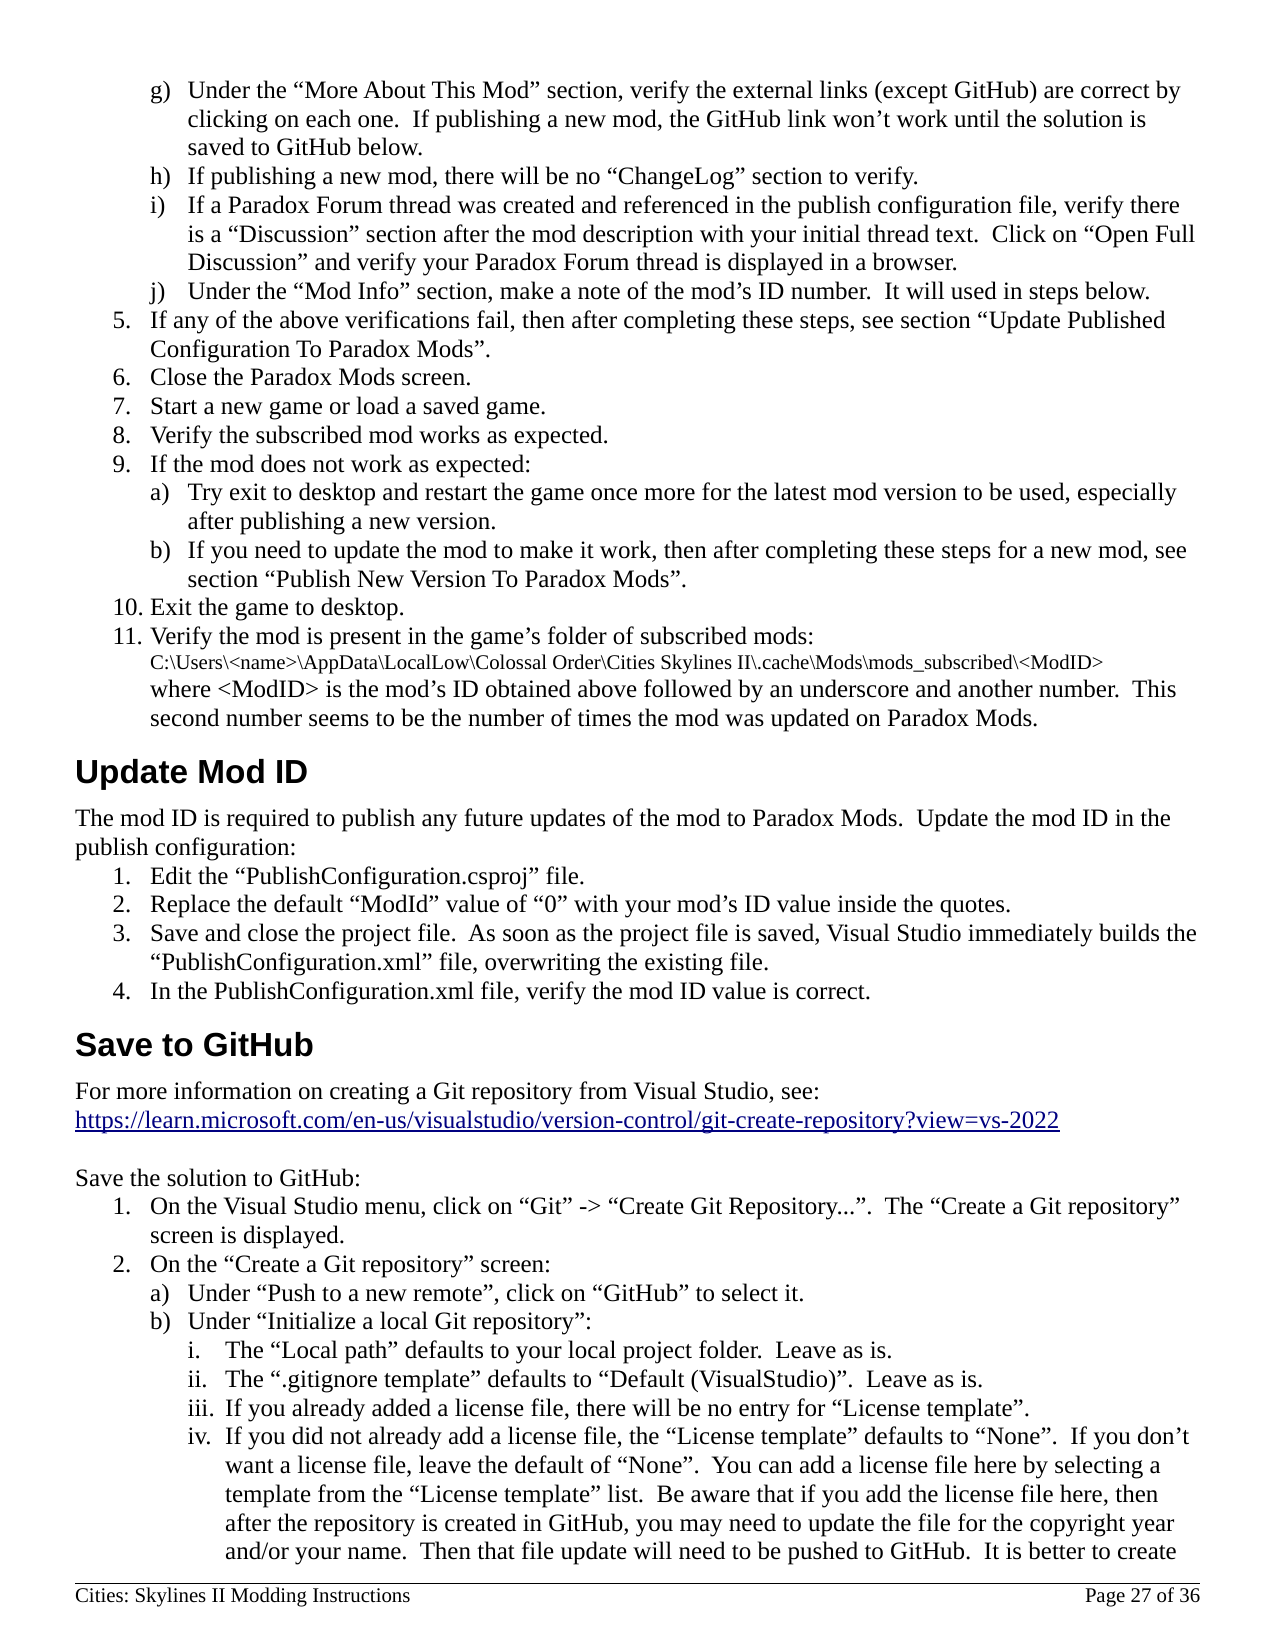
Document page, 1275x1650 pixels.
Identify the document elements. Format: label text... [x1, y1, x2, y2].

list Verify the mod is present in the game’s folder of subscribed mods: C:\Users\<name>\AppData\LocalLow\Colossal Order\Cities Skylines II\.cache\Mods\mods_subscribed\<ModID> where <ModID> is the mod’s ID obtained above followed by an underscore and another number. This second number seems to be the number of times the mod was updated on Paradox Mods. [112, 621, 1200, 732]
text Save the solution to GitHub: [75, 1163, 1200, 1191]
list If you need to update the mod to make it work, then after completing these steps for a new mod, see section “Publish New Version To Paradox Mods”. [150, 535, 1200, 592]
list If you already added a license file, there will be no entry for “License template”. [187, 1393, 1200, 1421]
list On the Visual Studio menu, click on “Git” -> “Create Git Repository...”. The “Create a Git repository” screen is displayed. [112, 1191, 1200, 1249]
list Exit the game to desktop. [112, 592, 1200, 621]
list Start a new game or load a saved game. [112, 391, 1200, 420]
list Under the “More About This Mod” section, verify the external links (except GitHub) are correct by clicking on each one. If publishing a new mod, the GitHub link won’t work until the solution is saved to GitHub below. [150, 75, 1200, 161]
subtitle Save to GitHub [75, 1025, 1200, 1064]
list Edit the “PublishConfiguration.csproj” file. [112, 861, 1200, 889]
list The “.gitignore template” defaults to “Default (VisualStudio)”. Leave as is. [187, 1364, 1200, 1393]
list On the “Create a Git repository” screen: [112, 1249, 1200, 1278]
list Under “Initialize a local Git repository”: [150, 1306, 1200, 1335]
list If the mod does not work as expected: [112, 449, 1200, 477]
list If publishing a new mod, there will be no “ChangeLog” section to verify. [150, 161, 1200, 190]
text For more information on creating a Git repository from Visual Studio, see: https://learn.microsoft.com/en-us/visualstudio/version-control/git-create-repository?view=vs-2022 [75, 1076, 1200, 1134]
list Try exit to desktop and restart the game once more for the latest mod version to be used, especially after publishing a new version. [150, 477, 1200, 535]
subtitle Update Mod ID [75, 752, 1200, 791]
list In the PublishConfiguration.xml file, verify the mod ID value is correct. [112, 976, 1200, 1004]
list Under the “Mod Info” section, make a note of the mod’s ID number. It will used in steps below. [150, 276, 1200, 305]
list The “Local path” defaults to your local project folder. Leave as is. [187, 1335, 1200, 1364]
list Verify the subscribed mod works as expected. [112, 420, 1200, 449]
list If you did not already add a license file, the “License template” defaults to “None”. If you don’t want a license file, leave the default of “None”. You can add a license file here by selecting a template from the “License template” list. Be aware that if you add the license file here, then after the repository is created in GitHub, you may need to update the file for the copyright year and/or your name. Then that file update will need to be pushed to GitHub. It is better to create [187, 1421, 1200, 1565]
list Save and close the project file. As soon as the project file is saved, Visual Studio immediately builds the “PublishConfiguration.xml” file, overwriting the existing file. [112, 918, 1200, 976]
list Replace the default “ModId” value of “0” with your mod’s ID value inside the quotes. [112, 889, 1200, 918]
text The mod ID is required to publish any future updates of the mod to Paradox Mods. Update the mod ID in the publish configuration: [75, 803, 1200, 861]
list Close the Paradox Mods screen. [112, 362, 1200, 391]
list If a Paradox Forum thread was created and referenced in the publish configuration file, verify there is a “Discussion” section after the mod description with your initial thread text. Click on “Open Full Discussion” and verify your Paradox Forum thread is displayed in a browser. [150, 190, 1200, 276]
list Under “Push to a new remote”, click on “GitHub” to select it. [150, 1278, 1200, 1306]
list If any of the above verifications fail, then after completing these steps, see section “Update Published Configuration To Paradox Mods”. [112, 305, 1200, 362]
